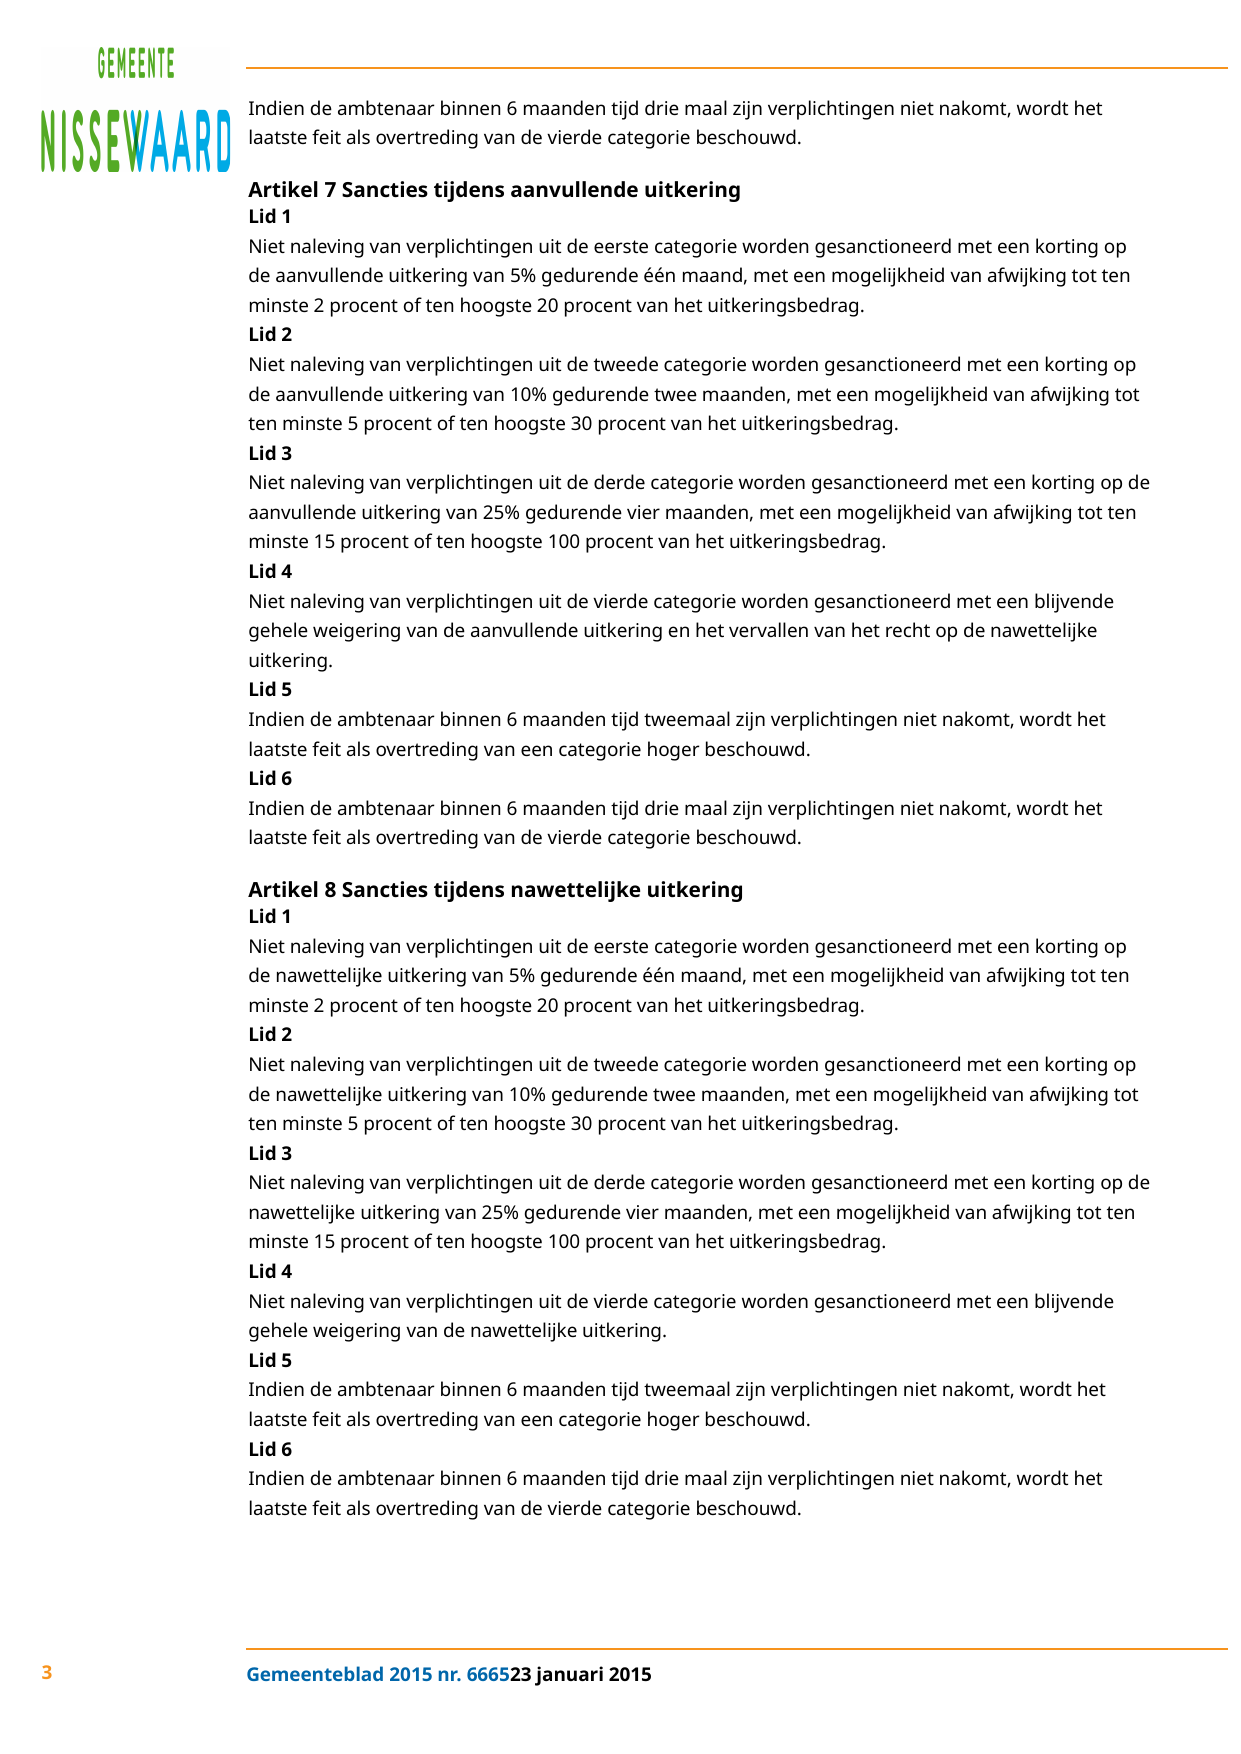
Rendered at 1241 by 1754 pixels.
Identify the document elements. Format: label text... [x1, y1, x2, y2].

text Niet naleving van verplichtingen uit de tweede categorie worden gesanctioneerd met een korting op de nawettelijke uitkering van 10% gedurende twee maanden, met een mogelijkheid van afwijking tot ten minste 5 procent of ten hoogste 30 procent van het uitkeringsbedrag. [248, 1051, 1152, 1136]
picture [200, 151, 206, 172]
text Lid 5 [248, 1347, 1152, 1373]
text Indien de ambtenaar binnen 6 maanden tijd drie maal zijn verplichtingen niet nakomt, wordt het laatste feit als overtreding van de vierde categorie beschouwd. [248, 795, 1152, 850]
text Niet naleving van verplichtingen uit de derde categorie worden gesanctioneerd met een korting op de nawettelijke uitkering van 25% gedurende vier maanden, met een mogelijkheid van afwijking tot ten minste 15 procent of ten hoogste 100 procent van het uitkeringsbedrag. [248, 1169, 1152, 1254]
text Lid 1 [248, 903, 1152, 929]
text Niet naleving van verplichtingen uit de vierde categorie worden gesanctioneerd met een blijvende gehele weigering van de aanvullende uitkering en het vervallen van het recht op de nawettelijke uitkering. [248, 588, 1152, 673]
text Indien de ambtenaar binnen 6 maanden tijd tweemaal zijn verplichtingen niet nakomt, wordt het laatste feit als overtreding van een categorie hoger beschouwd. [248, 706, 1152, 761]
text Lid 5 [248, 677, 1152, 702]
text Niet naleving van verplichtingen uit de eerste categorie worden gesanctioneerd met een korting op de nawettelijke uitkering van 5% gedurende één maand, met een mogelijkheid van afwijking tot ten minste 2 procent of ten hoogste 20 procent van het uitkeringsbedrag. [248, 933, 1152, 1018]
text Indien de ambtenaar binnen 6 maanden tijd drie maal zijn verplichtingen niet nakomt, wordt het laatste feit als overtreding van de vierde categorie beschouwd. [248, 95, 1152, 150]
picture [222, 122, 227, 160]
text Lid 2 [248, 1022, 1152, 1047]
text Niet naleving van verplichtingen uit de vierde categorie worden gesanctioneerd met een blijvende gehele weigering van de nawettelijke uitkering. [248, 1288, 1152, 1343]
text Lid 3 [248, 1140, 1152, 1166]
text Lid 1 [248, 203, 1152, 229]
text Niet naleving van verplichtingen uit de tweede categorie worden gesanctioneerd met een korting op de aanvullende uitkering van 10% gedurende twee maanden, met een mogelijkheid van afwijking tot ten minste 5 procent of ten hoogste 30 procent van het uitkeringsbedrag. [248, 351, 1152, 436]
text Niet naleving van verplichtingen uit de derde categorie worden gesanctioneerd met een korting op de aanvullende uitkering van 25% gedurende vier maanden, met een mogelijkheid van afwijking tot ten minste 15 procent of ten hoogste 100 procent van het uitkeringsbedrag. [248, 469, 1152, 554]
text Lid 4 [248, 1258, 1152, 1284]
picture [41, 47, 231, 172]
picture [201, 122, 206, 138]
text Artikel 7 Sancties tijdens aanvullende uitkering [248, 175, 1152, 203]
text Lid 3 [248, 440, 1152, 466]
text Artikel 8 Sancties tijdens nawettelijke uitkering [248, 875, 1152, 903]
picture [154, 157, 165, 172]
text Lid 2 [248, 322, 1152, 347]
text Lid 6 [248, 1436, 1152, 1462]
text Indien de ambtenaar binnen 6 maanden tijd tweemaal zijn verplichtingen niet nakomt, wordt het laatste feit als overtreding van een categorie hoger beschouwd. [248, 1377, 1152, 1432]
text Niet naleving van verplichtingen uit de eerste categorie worden gesanctioneerd met een korting op de aanvullende uitkering van 5% gedurende één maand, met een mogelijkheid van afwijking tot ten minste 2 procent of ten hoogste 20 procent van het uitkeringsbedrag. [248, 233, 1152, 318]
picture [176, 157, 187, 172]
text Lid 4 [248, 558, 1152, 584]
text Lid 6 [248, 765, 1152, 791]
text Indien de ambtenaar binnen 6 maanden tijd drie maal zijn verplichtingen niet nakomt, wordt het laatste feit als overtreding van de vierde categorie beschouwd. [248, 1465, 1152, 1521]
